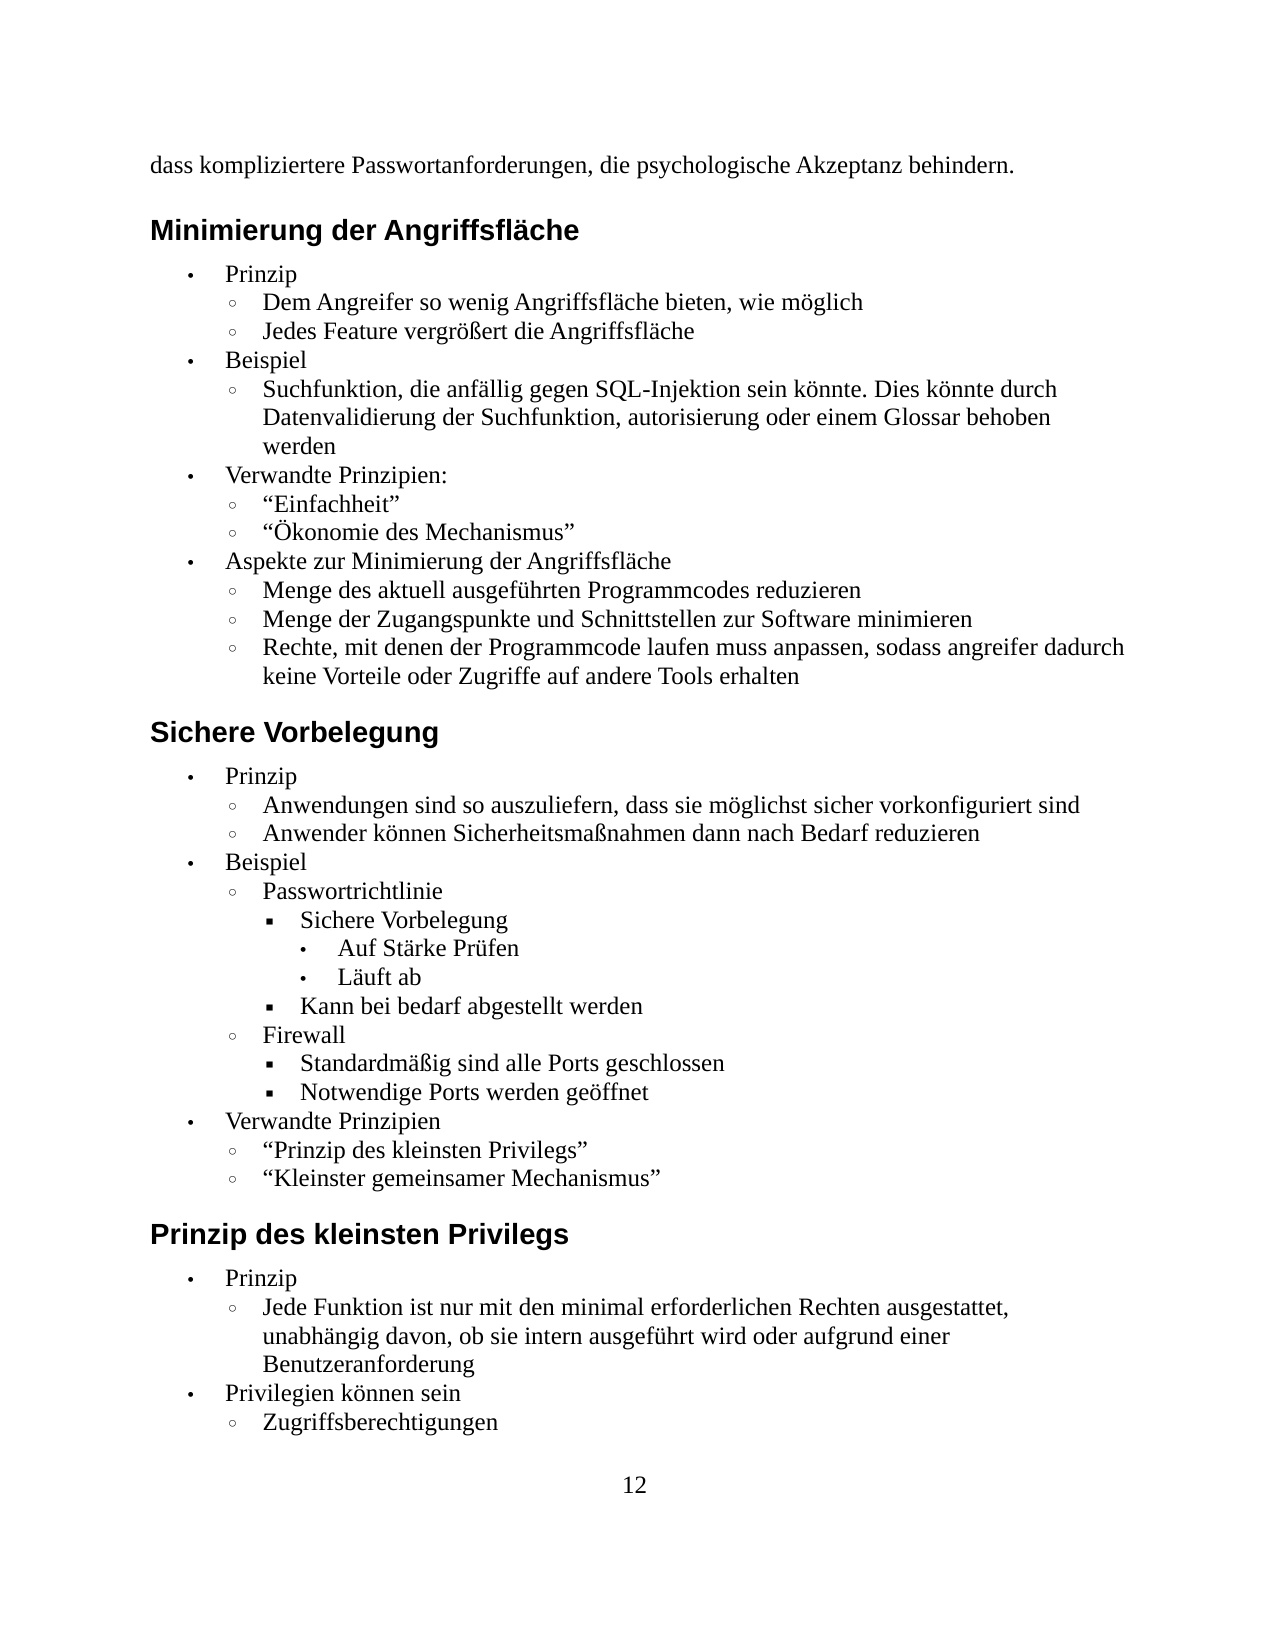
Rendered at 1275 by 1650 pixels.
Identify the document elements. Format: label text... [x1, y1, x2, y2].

list Firewall [225, 1020, 1125, 1048]
list Privilegien können sein [187, 1378, 1125, 1407]
list Suchfunktion, die anfällig gegen SQL-Injektion sein könnte. Dies könnte durch Datenvalidierung der Suchfunktion, autorisierung oder einem Glossar behoben werden [225, 374, 1125, 460]
list Auf Stärke Prüfen [300, 933, 1125, 962]
list Beispiel [187, 847, 1125, 876]
list Prinzip [187, 761, 1125, 790]
list Passwortrichtlinie [225, 876, 1125, 905]
list Aspekte zur Minimierung der Angriffsfläche [187, 546, 1125, 575]
subtitle Prinzip des kleinsten Privilegs [150, 1217, 1125, 1251]
list Menge der Zugangspunkte und Schnittstellen zur Software minimieren [225, 604, 1125, 632]
subtitle Sichere Vorbelegung [150, 715, 1125, 748]
list “Ökonomie des Mechanismus” [225, 517, 1125, 546]
subtitle Minimierung der Angriffsfläche [150, 213, 1125, 246]
list Jede Funktion ist nur mit den minimal erforderlichen Rechten ausgestattet, unabhängig davon, ob sie intern ausgeführt wird oder aufgrund einer Benutzeranforderung [225, 1292, 1125, 1378]
list Prinzip [187, 1263, 1125, 1292]
list Verwandte Prinzipien: [187, 460, 1125, 489]
list Läuft ab [300, 962, 1125, 991]
list Sichere Vorbelegung [262, 905, 1125, 933]
list Rechte, mit denen der Programmcode laufen muss anpassen, sodass angreifer dadurch keine Vorteile oder Zugriffe auf andere Tools erhalten [225, 632, 1125, 690]
text dass kompliziertere Passwortanforderungen, die psychologische Akzeptanz behindern. [150, 150, 1125, 179]
list “Kleinster gemeinsamer Mechanismus” [225, 1163, 1125, 1192]
list Prinzip [187, 259, 1125, 287]
list “Prinzip des kleinsten Privilegs” [225, 1135, 1125, 1163]
list Anwender können Sicherheitsmaßnahmen dann nach Bedarf reduzieren [225, 818, 1125, 847]
list “Einfachheit” [225, 489, 1125, 517]
list Zugriffsberechtigungen [225, 1407, 1125, 1436]
list Notwendige Ports werden geöffnet [262, 1077, 1125, 1106]
list Anwendungen sind so auszuliefern, dass sie möglichst sicher vorkonfiguriert sind [225, 790, 1125, 818]
list Kann bei bedarf abgestellt werden [262, 991, 1125, 1020]
list Jedes Feature vergrößert die Angriffsfläche [225, 316, 1125, 345]
list Dem Angreifer so wenig Angriffsfläche bieten, wie möglich [225, 287, 1125, 316]
list Verwandte Prinzipien [187, 1106, 1125, 1135]
list Menge des aktuell ausgeführten Programmcodes reduzieren [225, 575, 1125, 604]
list Standardmäßig sind alle Ports geschlossen [262, 1048, 1125, 1077]
list Beispiel [187, 345, 1125, 374]
